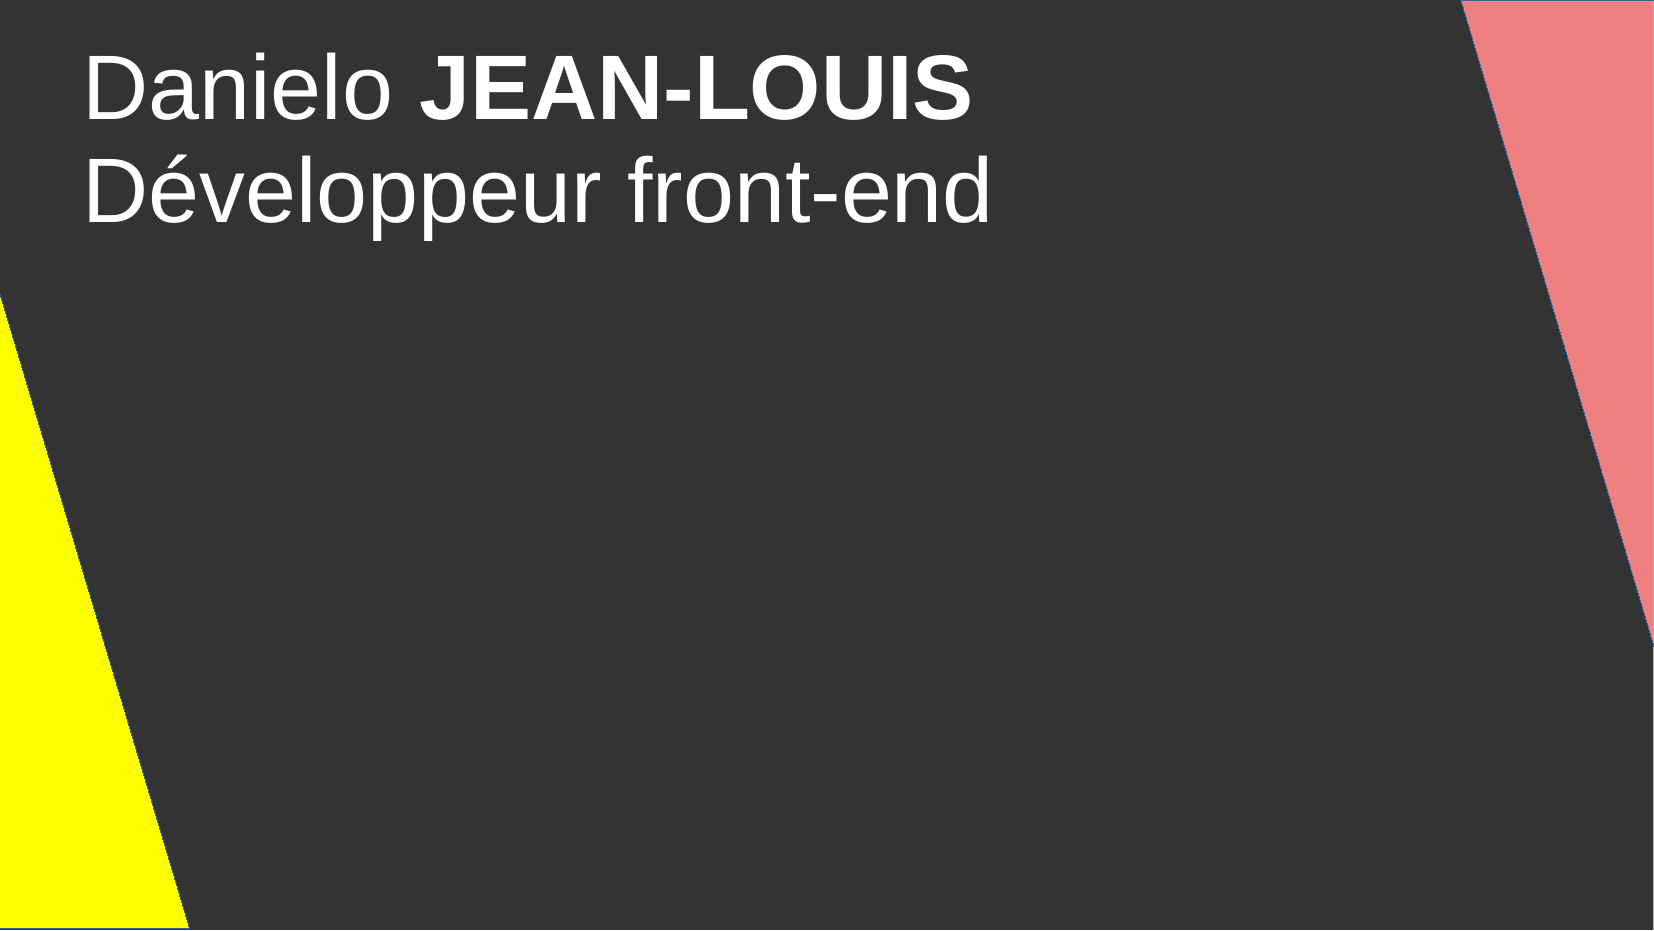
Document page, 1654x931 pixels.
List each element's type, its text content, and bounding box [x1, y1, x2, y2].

text_box [1460, 0, 1654, 647]
text_box [0, 293, 190, 929]
subtitle Danielo JEAN-LOUIS Développeur front-end [82, 36, 1571, 758]
